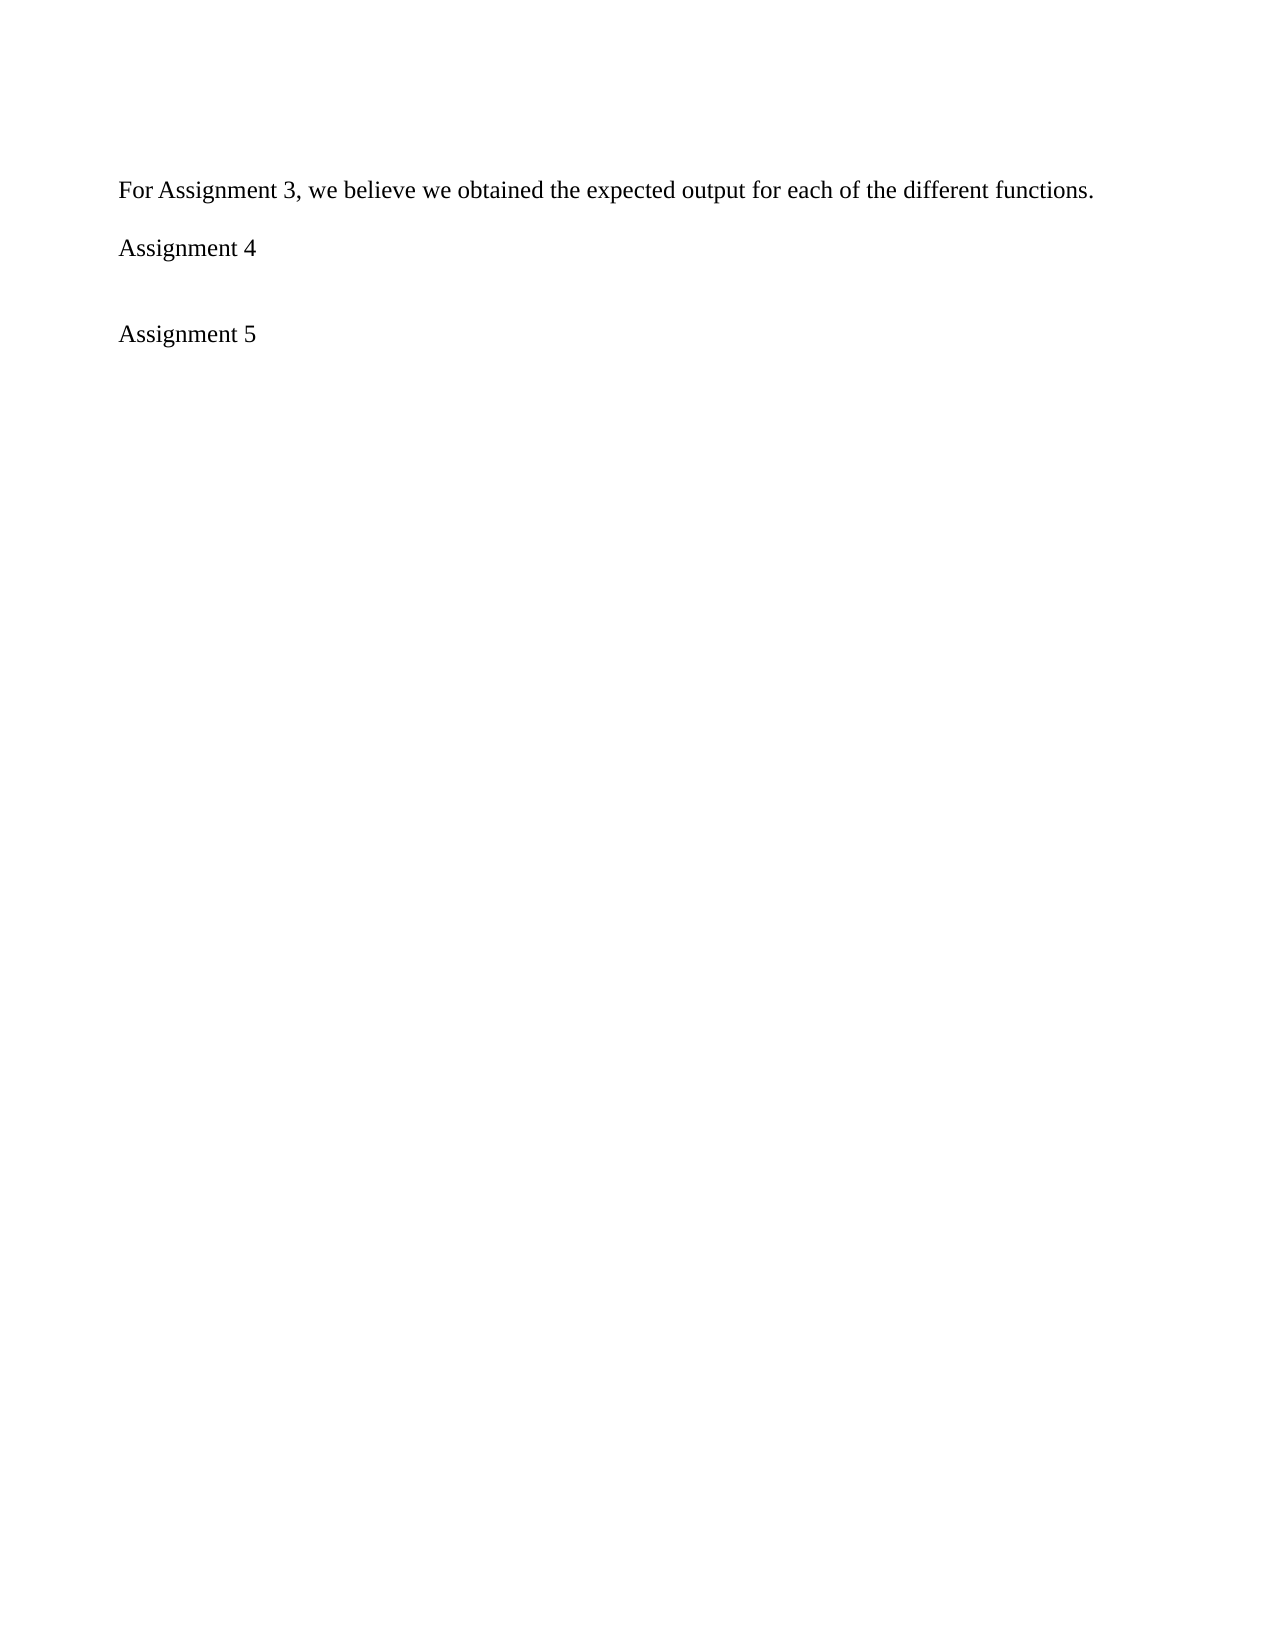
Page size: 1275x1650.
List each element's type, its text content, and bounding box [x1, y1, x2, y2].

text For Assignment 3, we believe we obtained the expected output for each of the different functions. [118, 176, 1157, 204]
text Assignment 5 [118, 319, 1157, 348]
text Assignment 4 [118, 233, 1157, 262]
